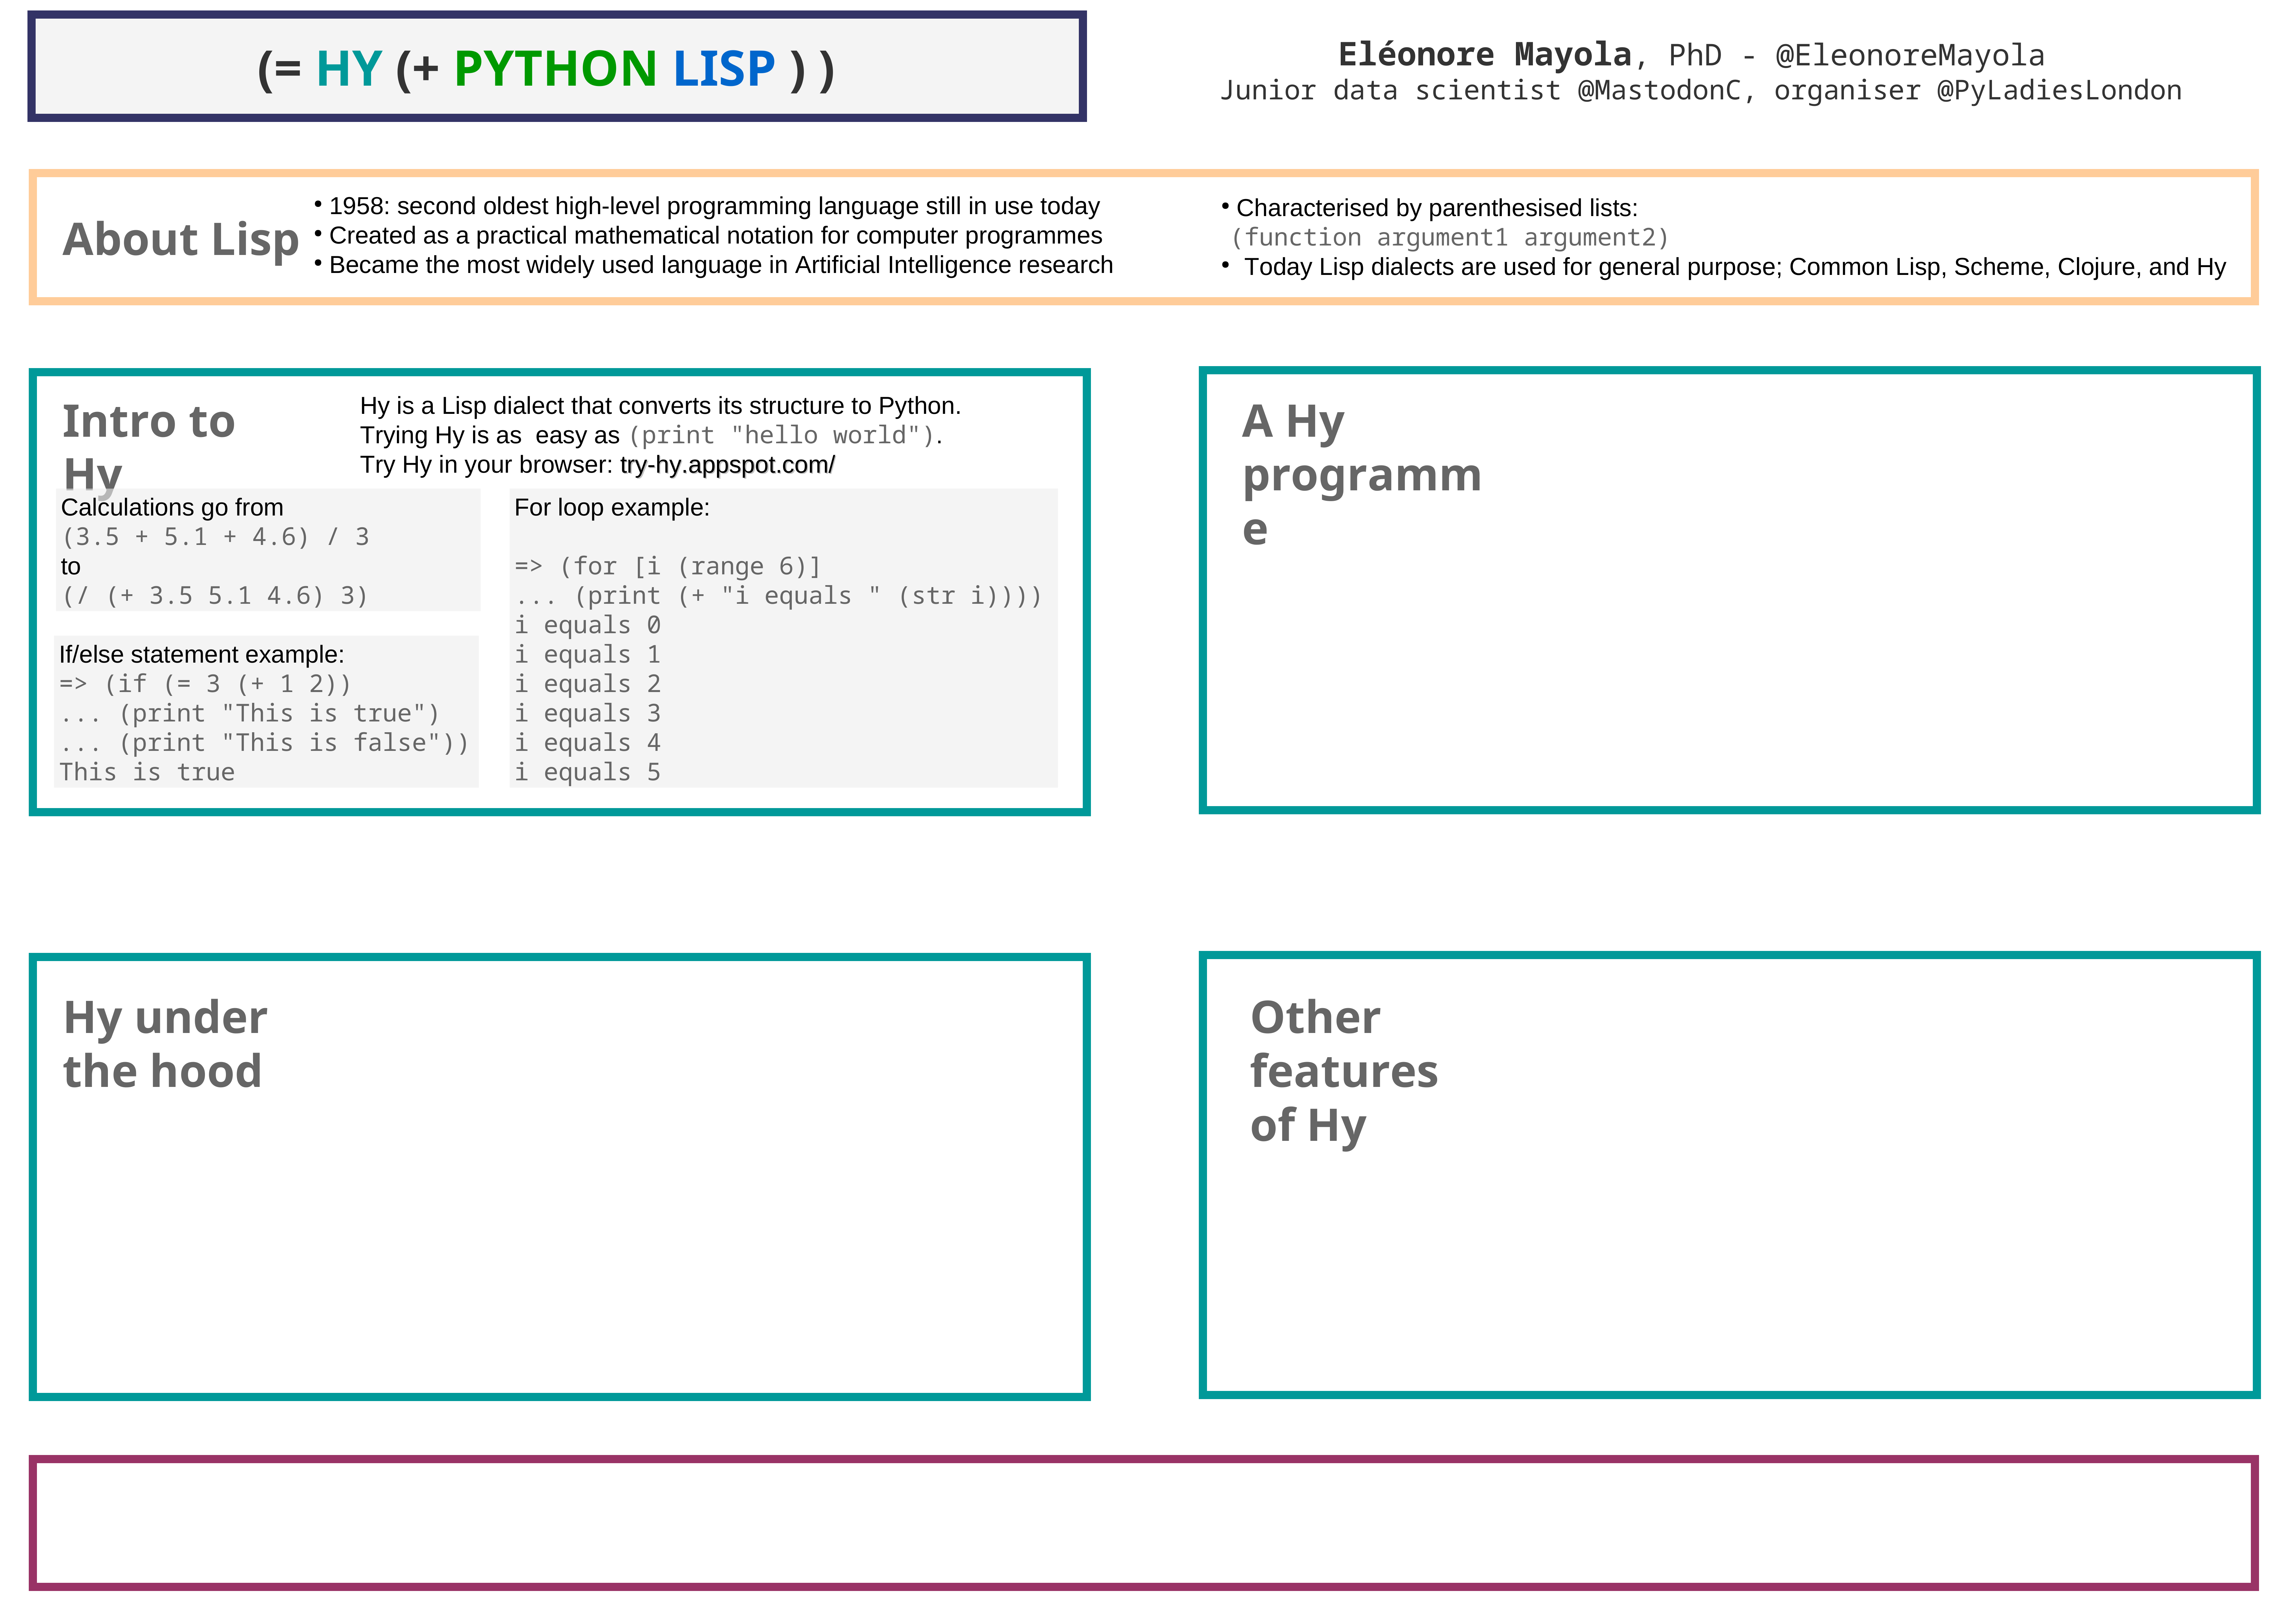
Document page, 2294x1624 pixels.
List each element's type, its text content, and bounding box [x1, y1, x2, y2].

text_box A Hy programme [1237, 389, 1489, 502]
text_box Hy is a Lisp dialect that converts its structure to Python. Trying Hy is as easy as (print "hello world"). Try Hy in your browser: try-hy.appspot.com/ [355, 387, 1097, 495]
text_box Hy under the hood [58, 986, 309, 1099]
text_box [33, 372, 1087, 812]
text_box (= HY (+ PYTHON LISP ) ) [25, 27, 1068, 106]
text_box [33, 1459, 2255, 1587]
text_box For loop example: => (for [i (range 6)] ... (print (+ "i equals " (str i)))) i equals 0 i equals 1 i equals 2 i equals 3 i equals 4 i equals 5 [510, 488, 1058, 788]
text_box [31, 14, 1083, 118]
text_box Characterised by parenthesised lists: (function argument1 argument2) Today Lisp dialects are used for general purpose; Common Lisp, Scheme, Clojure, and Hy [1216, 189, 2255, 282]
text_box Other features of Hy [1245, 986, 1496, 1153]
text_box [33, 957, 1087, 1397]
text_box [1203, 370, 2257, 810]
text_box [1203, 955, 2257, 1395]
text_box About Lisp [58, 208, 309, 267]
text_box Intro to Hy [58, 389, 309, 448]
text_box [73, 477, 86, 488]
text_box [33, 173, 2255, 301]
text_box 1958: second oldest high-level programming language still in use today Created as a practical mathematical notation for computer programmes Became the most widely used language in Artificial Intelligence research [309, 187, 1124, 280]
text_box Calculations go from (3.5 + 5.1 + 4.6) / 3 to (/ (+ 3.5 5.1 4.6) 3) [56, 488, 481, 611]
text_box If/else statement example: => (if (= 3 (+ 1 2)) ... (print "This is true") ... (print "This is false")) This is true [54, 635, 479, 788]
text_box Eléonore Mayola, PhD - @EleonoreMayola Junior data scientist @MastodonC, organiser @PyLadiesLondon [1120, 23, 2283, 115]
